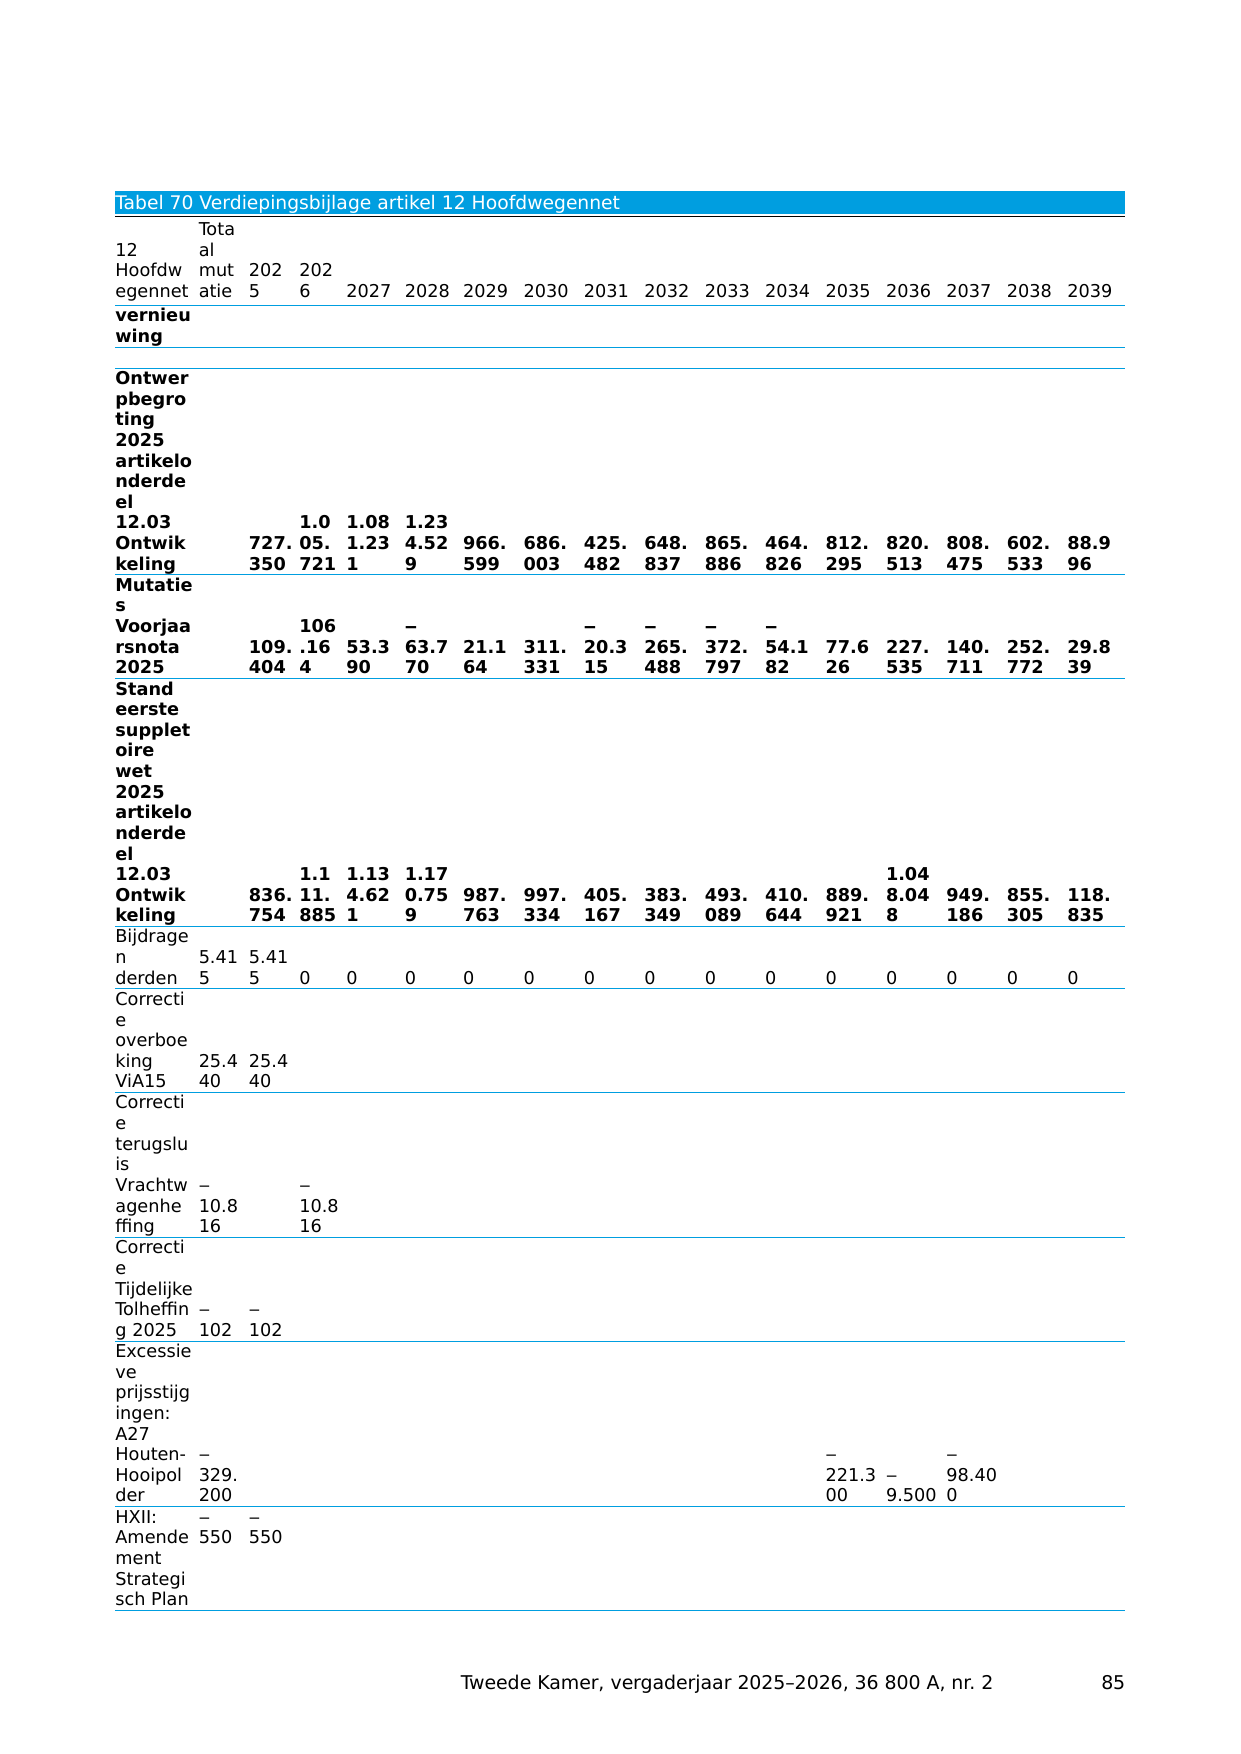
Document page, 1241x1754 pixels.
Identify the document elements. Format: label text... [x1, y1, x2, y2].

table_cell [641, 348, 702, 367]
table_cell 0 [460, 927, 520, 988]
table_cell [762, 306, 822, 346]
table_cell [883, 989, 943, 1092]
table_cell 252.772 [1004, 575, 1064, 678]
table_cell 140.711 [943, 575, 1004, 678]
table_cell [343, 348, 402, 367]
table_cell [246, 1342, 296, 1506]
table_cell HXII: Amendement Strategisch Plan [115, 1507, 196, 1610]
table_cell 2037 [943, 217, 1004, 304]
table_cell 2029 [460, 217, 520, 304]
table_cell 2027 [343, 217, 402, 304]
table_cell [460, 1342, 520, 1506]
table_cell [296, 348, 343, 367]
table_cell [641, 1238, 702, 1341]
table_cell 727.350 [246, 369, 296, 574]
table_cell [402, 348, 460, 367]
table_cell 0 [762, 927, 822, 988]
table_cell ‒ 221.300 [823, 1342, 883, 1506]
table_cell 2032 [641, 217, 702, 304]
table_cell 2031 [581, 217, 641, 304]
table_cell 0 [520, 927, 581, 988]
table_cell 2038 [1004, 217, 1064, 304]
table_cell [943, 989, 1004, 1092]
table_cell [343, 1342, 402, 1506]
table_cell 53.390 [343, 575, 402, 678]
table_cell [296, 1342, 343, 1506]
table_cell [246, 1093, 296, 1237]
table_cell [343, 1093, 402, 1237]
table_cell [641, 1093, 702, 1237]
table_cell ‒ 329.200 [196, 1342, 246, 1506]
table_cell [460, 348, 520, 367]
table_cell Correctie terugsluis Vrachtwagenheffing [115, 1093, 196, 1237]
table_cell Excessieve prijsstijgingen: A27 Houten-Hooipolder [115, 1342, 196, 1506]
table_cell ‒ 102 [196, 1238, 246, 1341]
table_cell [1064, 1093, 1125, 1237]
table_cell 997.334 [520, 679, 581, 926]
table_cell 1.081.231 [343, 369, 402, 574]
table_cell ‒ 9.500 [883, 1342, 943, 1506]
table_cell 602.533 [1004, 369, 1064, 574]
table_cell [246, 306, 296, 346]
table_cell 2034 [762, 217, 822, 304]
table_cell [943, 1238, 1004, 1341]
table_cell 0 [641, 927, 702, 988]
table_cell 227.535 [883, 575, 943, 678]
table_cell [581, 1507, 641, 1610]
table_cell [823, 1093, 883, 1237]
table_cell [1064, 1342, 1125, 1506]
table_cell [1064, 1238, 1125, 1341]
table_cell [1004, 1093, 1064, 1237]
table_cell [296, 1238, 343, 1341]
table_cell [296, 1507, 343, 1610]
table_cell [702, 306, 762, 346]
table_cell 5.415 [196, 927, 246, 988]
table_cell [296, 306, 343, 346]
table_cell ‒ 265.488 [641, 575, 702, 678]
table_cell 0 [296, 927, 343, 988]
table_cell Ontwerpbegroting 2025 artikelonderdeel 12.03 Ontwikkeling [115, 369, 196, 574]
table_cell 0 [702, 927, 762, 988]
table_cell 21.164 [460, 575, 520, 678]
table_cell [581, 1093, 641, 1237]
table_cell 966.599 [460, 369, 520, 574]
table_cell [196, 679, 246, 926]
table_cell ‒ 10.816 [296, 1093, 343, 1237]
table_cell 0 [883, 927, 943, 988]
table_cell [402, 1342, 460, 1506]
table_cell [343, 1238, 402, 1341]
table_cell [581, 306, 641, 346]
table_cell 812.295 [823, 369, 883, 574]
table_cell [460, 989, 520, 1092]
table_cell [343, 989, 402, 1092]
table_cell ‒ 372.797 [702, 575, 762, 678]
table_cell 836.754 [246, 679, 296, 926]
table_cell [1004, 348, 1064, 367]
table_cell [1064, 1507, 1125, 1610]
table_cell 1.170.759 [402, 679, 460, 926]
table_cell 0 [1064, 927, 1125, 988]
table_cell 2039 [1064, 217, 1125, 304]
table_cell 25.440 [196, 989, 246, 1092]
table_cell 865.886 [702, 369, 762, 574]
table_cell ‒ 550 [196, 1507, 246, 1610]
table_cell [823, 1238, 883, 1341]
table_cell 0 [343, 927, 402, 988]
table_cell [702, 1238, 762, 1341]
table_cell [943, 1507, 1004, 1610]
table_cell 987.763 [460, 679, 520, 926]
table_cell [1064, 306, 1125, 346]
table_cell [823, 306, 883, 346]
table_cell [823, 989, 883, 1092]
table_cell vernieuwing [115, 306, 196, 346]
table_cell [1064, 348, 1125, 367]
table_cell 25.440 [246, 989, 296, 1092]
table_cell Mutaties Voorjaarsnota 2025 [115, 575, 196, 678]
table_cell [343, 306, 402, 346]
table_cell [1004, 1238, 1064, 1341]
table_cell [823, 1507, 883, 1610]
table_cell [581, 1238, 641, 1341]
table_cell [402, 1238, 460, 1341]
table_cell [762, 1507, 822, 1610]
table_cell [943, 306, 1004, 346]
table_cell [196, 369, 246, 574]
table_cell [641, 989, 702, 1092]
table_cell Totaal mutatie [196, 217, 246, 304]
table_cell [343, 1507, 402, 1610]
table_cell [196, 348, 246, 367]
table_cell 889.921 [823, 679, 883, 926]
table_cell 1.048.048 [883, 679, 943, 926]
table_cell 0 [581, 927, 641, 988]
table_cell 311.331 [520, 575, 581, 678]
table_cell [460, 306, 520, 346]
table_cell [702, 1342, 762, 1506]
table_cell [762, 348, 822, 367]
table_cell [196, 306, 246, 346]
table_cell [460, 1507, 520, 1610]
table_cell [641, 306, 702, 346]
table_cell 77.626 [823, 575, 883, 678]
table_cell 0 [402, 927, 460, 988]
table_cell [581, 989, 641, 1092]
table_cell 464.826 [762, 369, 822, 574]
table_cell [402, 989, 460, 1092]
table_cell [883, 1238, 943, 1341]
table_cell 1.234.529 [402, 369, 460, 574]
table_cell 686.003 [520, 369, 581, 574]
table_cell [641, 1342, 702, 1506]
table_cell [883, 306, 943, 346]
table_cell [823, 348, 883, 367]
table_cell 383.349 [641, 679, 702, 926]
table_cell Bijdragen derden [115, 927, 196, 988]
table_cell 29.839 [1064, 575, 1125, 678]
table_cell 949.186 [943, 679, 1004, 926]
table_cell 425.482 [581, 369, 641, 574]
table_cell 2036 [883, 217, 943, 304]
table_cell [520, 348, 581, 367]
table_cell ‒ 10.816 [196, 1093, 246, 1237]
table_cell [943, 1093, 1004, 1237]
table_cell 2033 [702, 217, 762, 304]
table_cell [460, 1093, 520, 1237]
table_cell 5.415 [246, 927, 296, 988]
table_cell 2025 [246, 217, 296, 304]
table_cell 1.005.721 [296, 369, 343, 574]
table_cell [520, 306, 581, 346]
table_cell 88.996 [1064, 369, 1125, 574]
table_cell [115, 348, 196, 367]
table_cell [1064, 989, 1125, 1092]
table_cell Stand eerste suppletoire wet 2025 artikelonderdeel 12.03 Ontwikkeling [115, 679, 196, 926]
table_cell 1.111.885 [296, 679, 343, 926]
table_cell [883, 1093, 943, 1237]
table_cell [762, 989, 822, 1092]
table_cell 0 [823, 927, 883, 988]
table_cell [402, 1507, 460, 1610]
table_cell [581, 1342, 641, 1506]
table_cell ‒ 54.182 [762, 575, 822, 678]
table_cell [460, 1238, 520, 1341]
table_cell 808.475 [943, 369, 1004, 574]
table_cell 118.835 [1064, 679, 1125, 926]
table_cell [1004, 1507, 1064, 1610]
table_cell [702, 348, 762, 367]
table_cell Correctie overboeking ViA15 [115, 989, 196, 1092]
table_cell ‒ 63.770 [402, 575, 460, 678]
table_cell [943, 348, 1004, 367]
table_cell 0 [943, 927, 1004, 988]
table_cell 405.167 [581, 679, 641, 926]
table_cell [520, 1093, 581, 1237]
table_cell [1004, 306, 1064, 346]
table_cell Correctie Tijdelijke Tolheffing 2025 [115, 1238, 196, 1341]
table_cell ‒ 98.400 [943, 1342, 1004, 1506]
table_cell 855.305 [1004, 679, 1064, 926]
table_cell 410.644 [762, 679, 822, 926]
table_cell [246, 348, 296, 367]
table_cell 648.837 [641, 369, 702, 574]
table_cell [581, 348, 641, 367]
table_cell [702, 1093, 762, 1237]
table_cell 12 Hoofdwegennet [115, 217, 196, 304]
table_cell [762, 1238, 822, 1341]
table_cell [520, 1342, 581, 1506]
table_cell 1.134.621 [343, 679, 402, 926]
table_cell [520, 989, 581, 1092]
table_cell 820.513 [883, 369, 943, 574]
table_cell 0 [1004, 927, 1064, 988]
table_cell [883, 1507, 943, 1610]
table_cell 2028 [402, 217, 460, 304]
table_cell [520, 1238, 581, 1341]
table_cell 2026 [296, 217, 343, 304]
table_cell [196, 575, 246, 678]
table_cell [702, 989, 762, 1092]
table_cell 493.089 [702, 679, 762, 926]
table_cell [402, 306, 460, 346]
table_cell [762, 1093, 822, 1237]
table_cell [402, 1093, 460, 1237]
table_cell ‒ 550 [246, 1507, 296, 1610]
table_cell [883, 348, 943, 367]
table_cell 109.404 [246, 575, 296, 678]
table_cell 2035 [823, 217, 883, 304]
table_cell [1004, 1342, 1064, 1506]
table_cell [702, 1507, 762, 1610]
table_cell ‒ 20.315 [581, 575, 641, 678]
table_cell 2030 [520, 217, 581, 304]
table_cell [762, 1342, 822, 1506]
table_cell [641, 1507, 702, 1610]
table_cell ‒ 102 [246, 1238, 296, 1341]
table_cell 106.164 [296, 575, 343, 678]
table_cell [296, 989, 343, 1092]
table_cell [1004, 989, 1064, 1092]
table_cell [520, 1507, 581, 1610]
